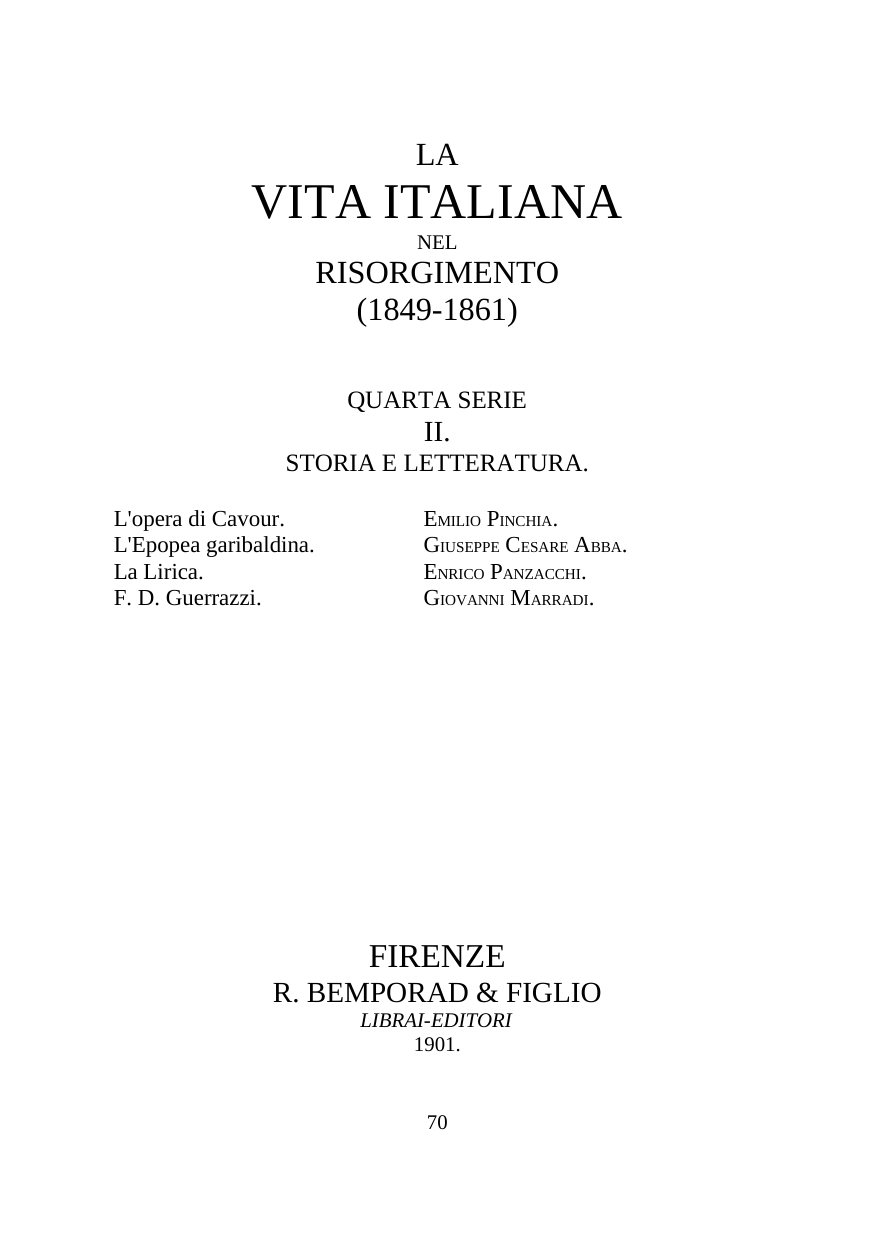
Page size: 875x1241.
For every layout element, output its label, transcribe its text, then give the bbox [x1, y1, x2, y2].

table_cell La Lirica. [106, 558, 416, 584]
table_cell F. D. Guerrazzi. [106, 584, 416, 611]
text VITA ITALIANA [106, 172, 768, 229]
table_cell Enrico Panzacchi. [416, 558, 768, 584]
table_cell Giuseppe Cesare Abba. [416, 531, 768, 558]
table_header L'opera di Cavour. [106, 505, 416, 531]
text 1901. [106, 1032, 768, 1056]
text LA [106, 135, 768, 172]
text (1849-1861) [106, 291, 768, 328]
text LIBRAI-EDITORI [106, 1008, 768, 1032]
text RISORGIMENTO [106, 254, 768, 291]
text FIRENZE [106, 936, 768, 975]
table_cell Giovanni Marradi. [416, 584, 768, 611]
table_header Emilio Pinchia. [416, 505, 768, 531]
text II. [106, 414, 768, 448]
text R. BEMPORAD & FIGLIO [106, 975, 768, 1008]
text STORIA E LETTERATURA. [106, 448, 768, 476]
table_cell L'Epopea garibaldina. [106, 531, 416, 558]
text NEL [106, 229, 768, 254]
text QUARTA SERIE [106, 385, 768, 414]
